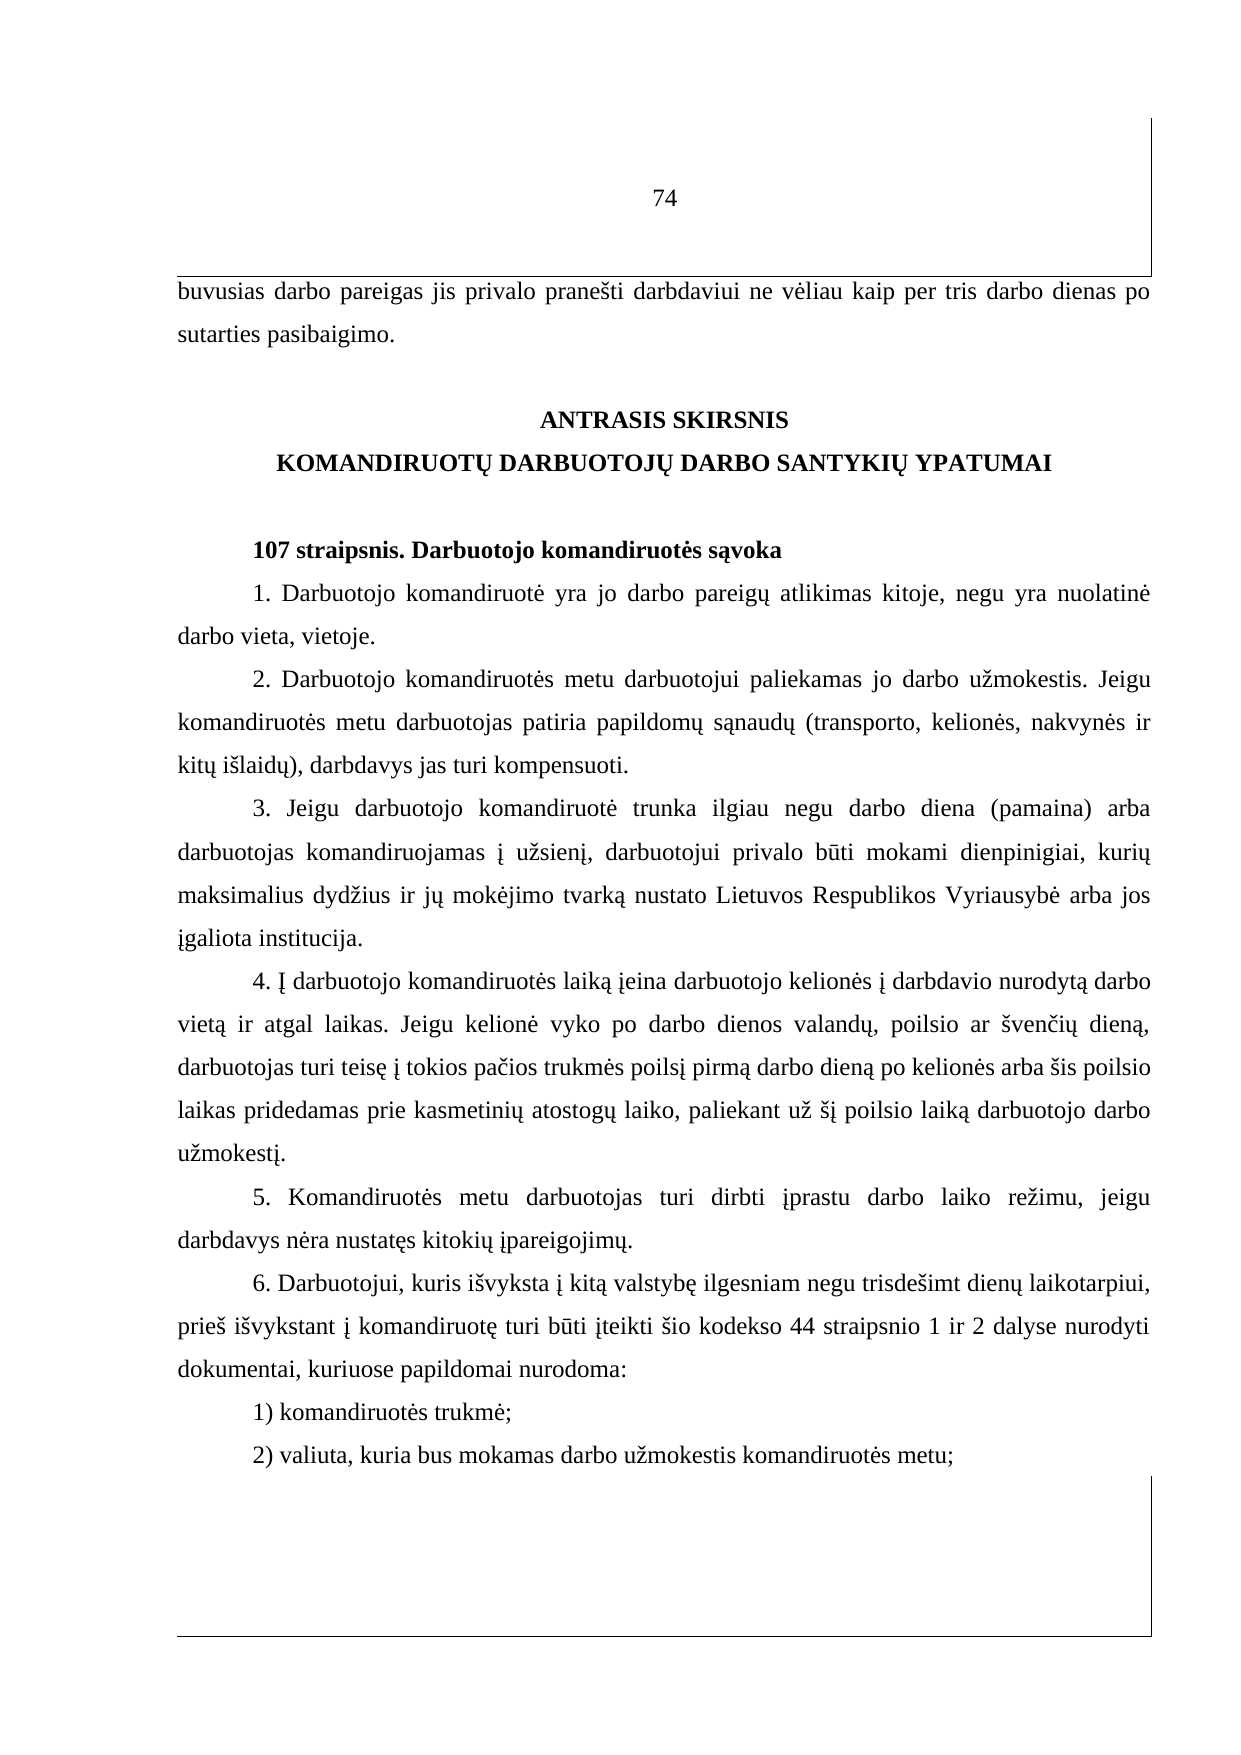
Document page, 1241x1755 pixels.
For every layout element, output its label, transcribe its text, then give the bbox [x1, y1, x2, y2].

text ANTRASIS SKIRSNIS [177, 405, 1152, 434]
text 4. Į darbuotojo komandiruotės laiką įeina darbuotojo kelionės į darbdavio nurodytą darbo vietą ir atgal laikas. Jeigu kelionė vyko po darbo dienos valandų, poilsio ar švenčių dieną, darbuotojas turi teisę į tokios pačios trukmės poilsį pirmą darbo dieną po kelionės arba šis poilsio laikas pridedamas prie kasmetinių atostogų laiko, paliekant už šį poilsio laiką darbuotojo darbo užmokestį. [177, 966, 1152, 1167]
text 3. Jeigu darbuotojo komandiruotė trunka ilgiau negu darbo diena (pamaina) arba darbuotojas komandiruojamas į užsienį, darbuotojui privalo būti mokami dienpinigiai, kurių maksimalius dydžius ir jų mokėjimo tvarką nustato Lietuvos Respublikos Vyriausybė arba jos įgaliota institucija. [177, 793, 1152, 952]
text KOMANDIRUOTŲ DARBUOTOJŲ DARBO SANTYKIŲ YPATUMAI [177, 448, 1152, 477]
text 107 straipsnis. Darbuotojo komandiruotės sąvoka [177, 535, 1152, 563]
text 2) valiuta, kuria bus mokamas darbo užmokestis komandiruotės metu; [177, 1440, 1152, 1469]
text 2. Darbuotojo komandiruotės metu darbuotojui paliekamas jo darbo užmokestis. Jeigu komandiruotės metu darbuotojas patiria papildomų sąnaudų (transporto, kelionės, nakvynės ir kitų išlaidų), darbdavys jas turi kompensuoti. [177, 664, 1152, 779]
text 1) komandiruotės trukmė; [177, 1397, 1152, 1426]
text 1. Darbuotojo komandiruotė yra jo darbo pareigų atlikimas kitoje, negu yra nuolatinė darbo vieta, vietoje. [177, 578, 1152, 650]
text 5. Komandiruotės metu darbuotojas turi dirbti įprastu darbo laiko režimu, jeigu darbdavys nėra nustatęs kitokių įpareigojimų. [177, 1182, 1152, 1253]
text buvusias darbo pareigas jis privalo pranešti darbdaviui ne vėliau kaip per tris darbo dienas po sutarties pasibaigimo. [177, 276, 1152, 348]
text 6. Darbuotojui, kuris išvyksta į kitą valstybę ilgesniam negu trisdešimt dienų laikotarpiui, prieš išvykstant į komandiruotę turi būti įteikti šio kodekso 44 straipsnio 1 ir 2 dalyse nurodyti dokumentai, kuriuose papildomai nurodoma: [177, 1268, 1152, 1383]
